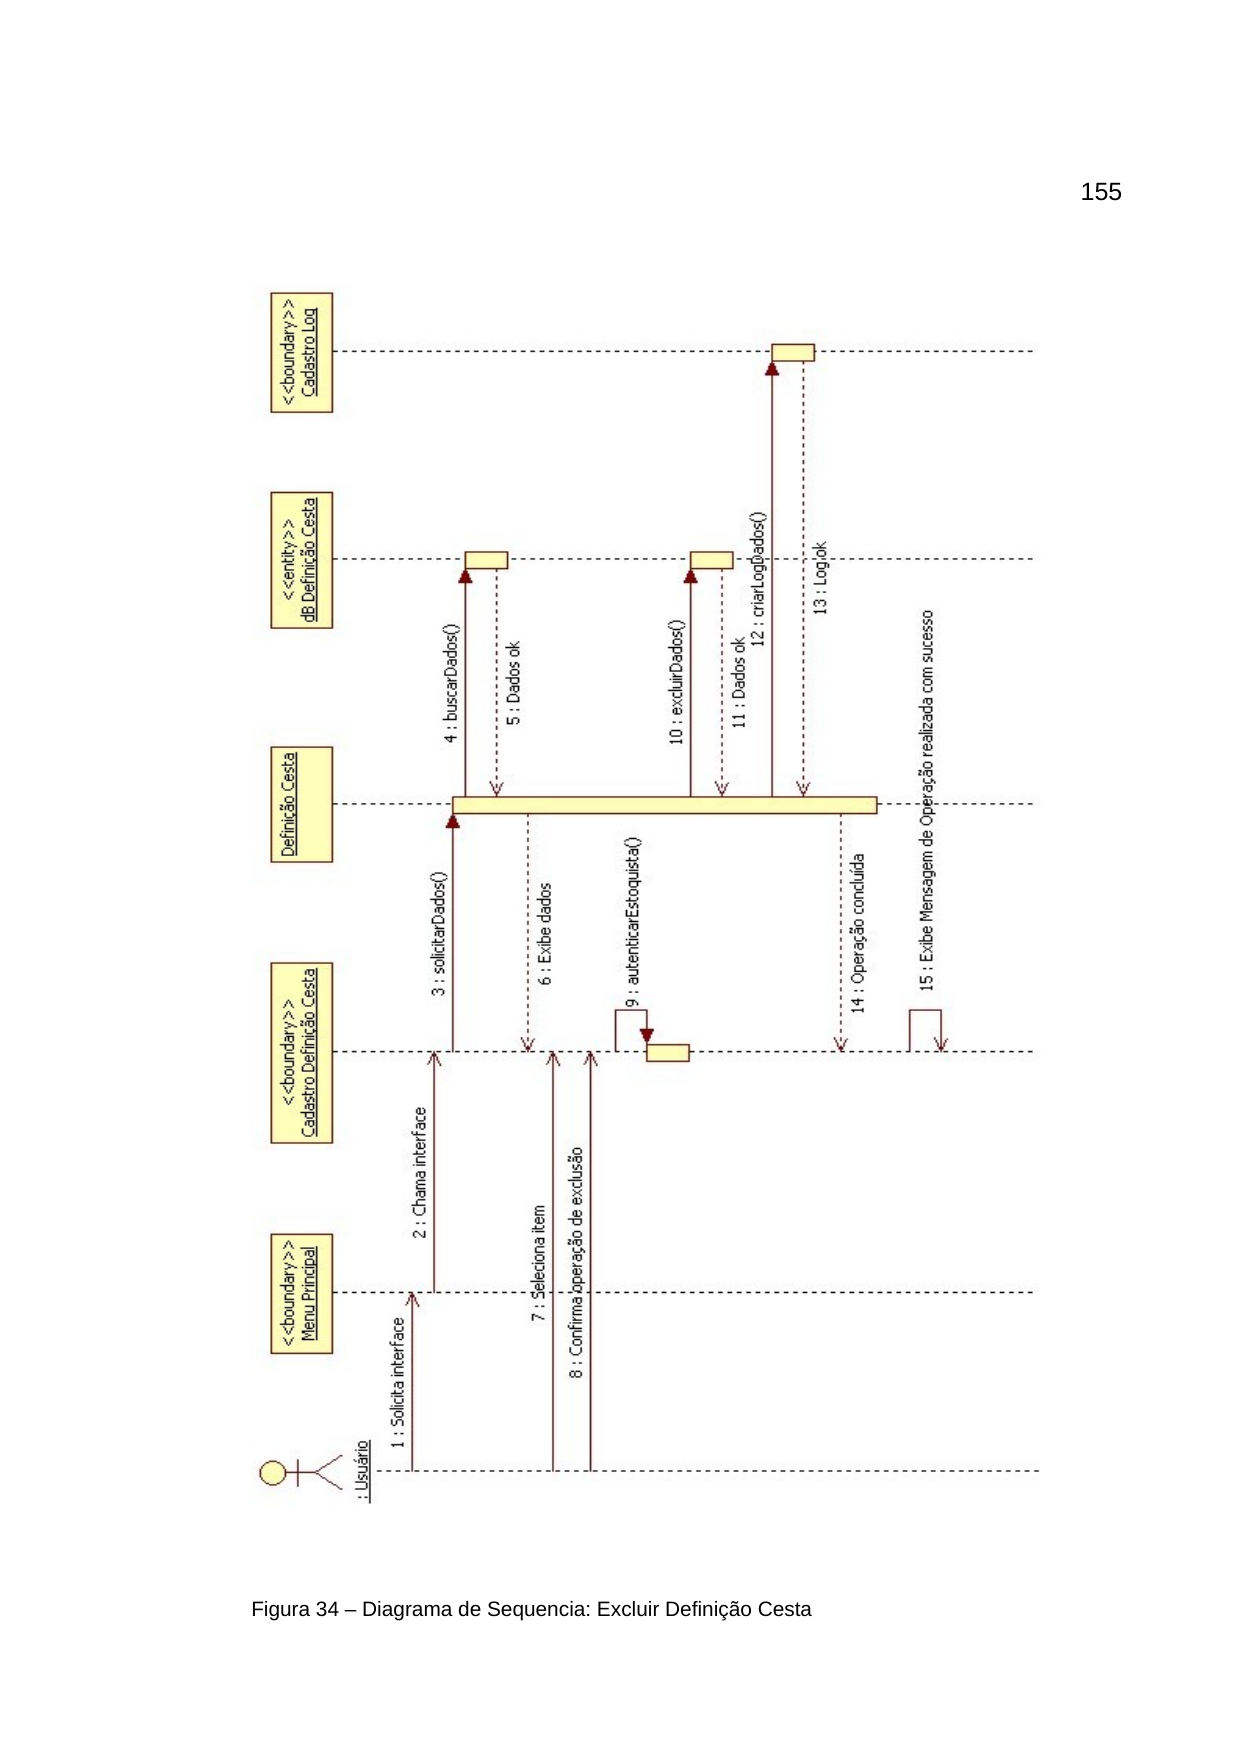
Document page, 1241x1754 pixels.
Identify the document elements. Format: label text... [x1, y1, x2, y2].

text Figura 34 – Diagrama de Sequencia: Excluir Definição Cesta [177, 1597, 1122, 1621]
picture [227, 265, 1072, 1548]
